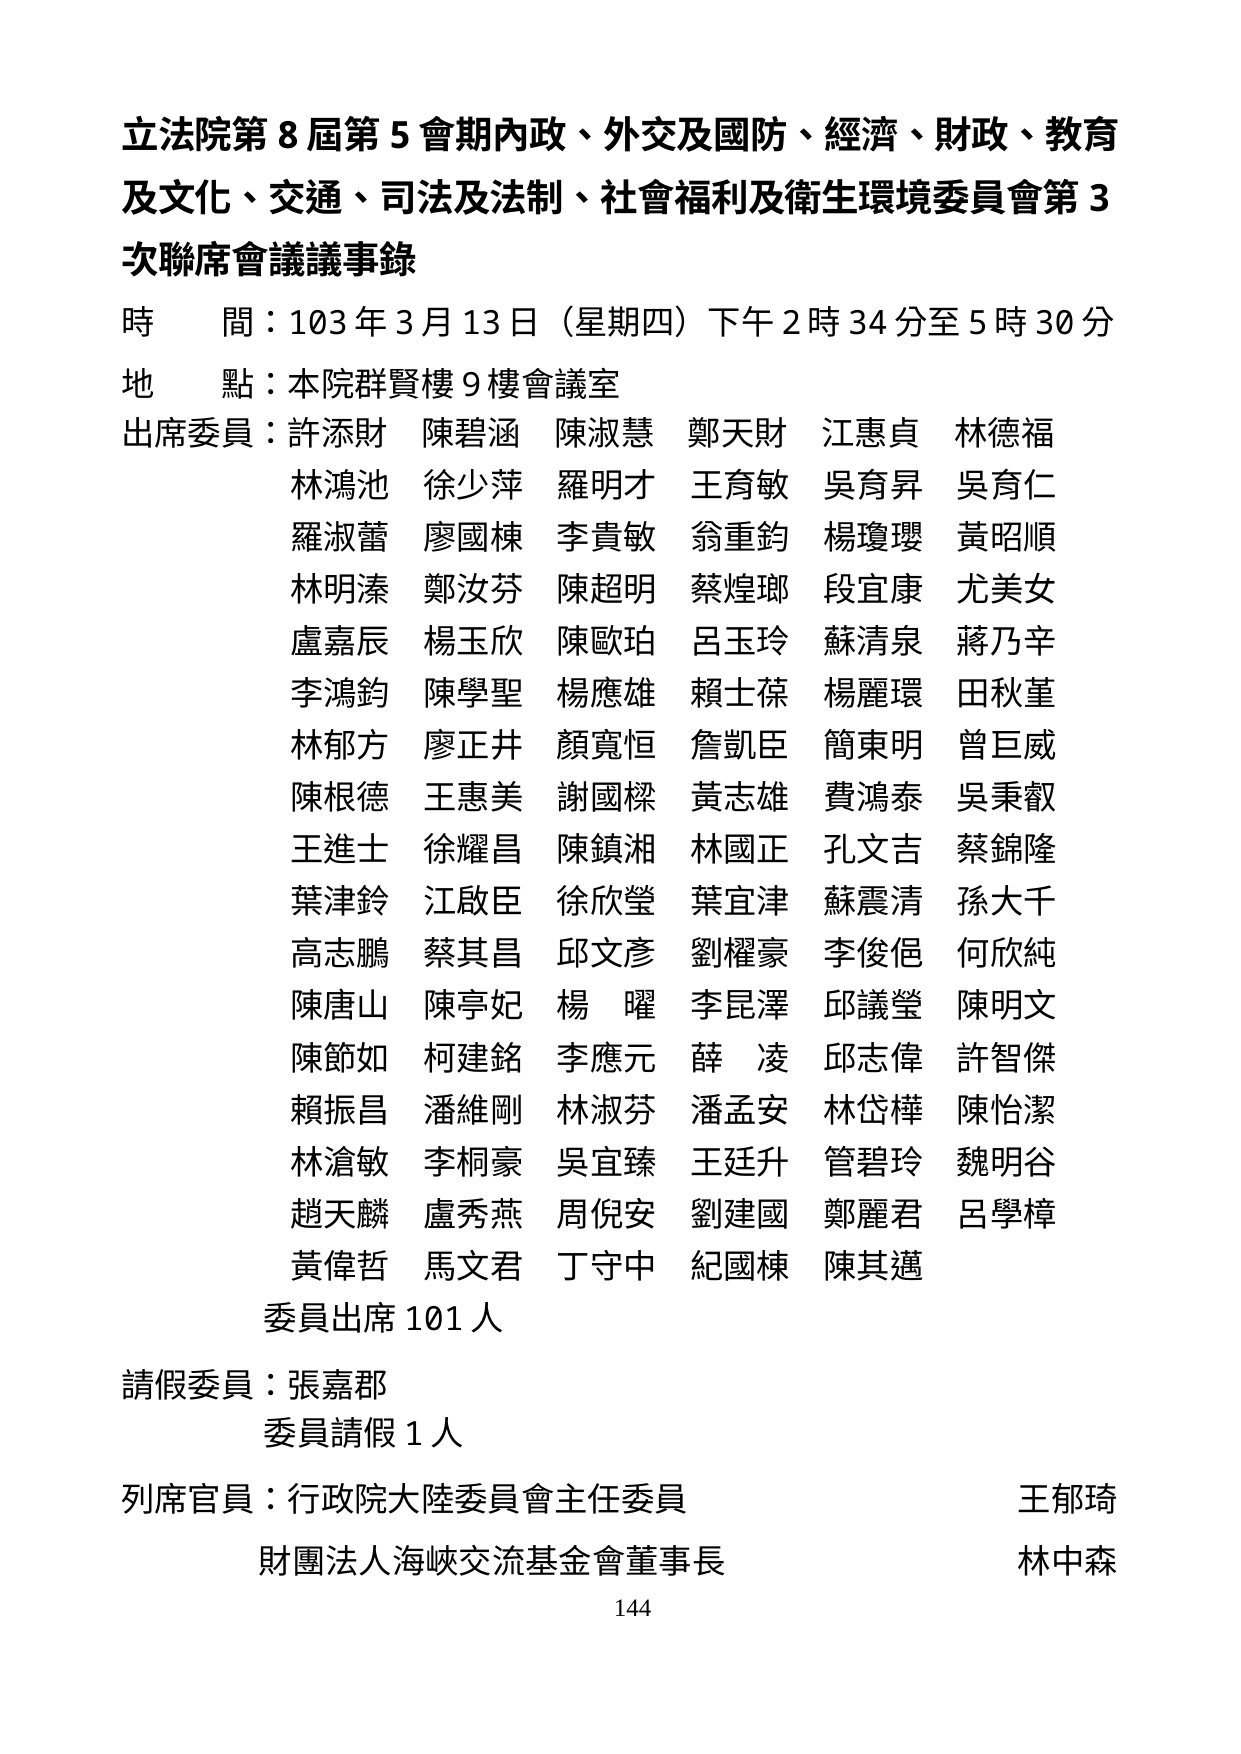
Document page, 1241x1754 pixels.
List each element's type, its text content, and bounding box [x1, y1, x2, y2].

text 地 點：本院群賢樓9樓會議室 [121, 341, 1144, 403]
text 財團法人海峽交流基金會董事長 林中森 [258, 1518, 1118, 1580]
text 出席委員：許添財 陳碧涵 陳淑慧 鄭天財 江惠貞 林德福 林鴻池 徐少萍 羅明才 王育敏 吳育昇 吳育仁 羅淑蕾 廖國棟 李貴敏 翁重鈞 楊瓊瓔 黃昭順 林明溱 鄭汝芬 陳超明 蔡煌瑯 段宜康 尤美女 盧嘉辰 楊玉欣 陳歐珀 呂玉玲 蘇清泉 蔣乃辛 李鴻鈞 陳學聖 楊應雄 賴士葆 楊麗環 田秋堇 林郁方 廖正井 顏寬恒 詹凱臣 簡東明 曾巨威 陳根德 王惠美 謝國樑 黃志雄 費鴻泰 吳秉叡 王進士 徐耀昌 陳鎮湘 林國正 孔文吉 蔡錦隆 葉津鈴 江啟臣 徐欣瑩 葉宜津 蘇震清 孫大千 高志鵬 蔡其昌 邱文彥 劉櫂豪 李俊俋 何欣純 陳唐山 陳亭妃 楊 曜 李昆澤 邱議瑩 陳明文 陳節如 柯建銘 李應元 薛 凌 邱志偉 許智傑 賴振昌 潘維剛 林淑芬 潘孟安 林岱樺 陳怡潔 林滄敏 李桐豪 吳宜臻 王廷升 管碧玲 魏明谷 趙天麟 盧秀燕 周倪安 劉建國 鄭麗君 呂學樟 黃偉哲 馬文君 丁守中 紀國棟 陳其邁 [121, 403, 1068, 1289]
text 請假委員：張嘉郡 [121, 1341, 1118, 1403]
text 委員請假1人 [263, 1403, 1144, 1455]
text 列席官員：行政院大陸委員會主任委員 王郁琦 [121, 1455, 1118, 1518]
text 時 間：103年3月13日（星期四）下午2時34分至5時30分 [121, 278, 1144, 341]
text 委員出席101人 [263, 1289, 1144, 1341]
text 立法院第8屆第5會期內政、外交及國防、經濟、財政、教育及文化、交通、司法及法制、社會福利及衛生環境委員會第3次聯席會議議事錄 [121, 91, 1144, 278]
